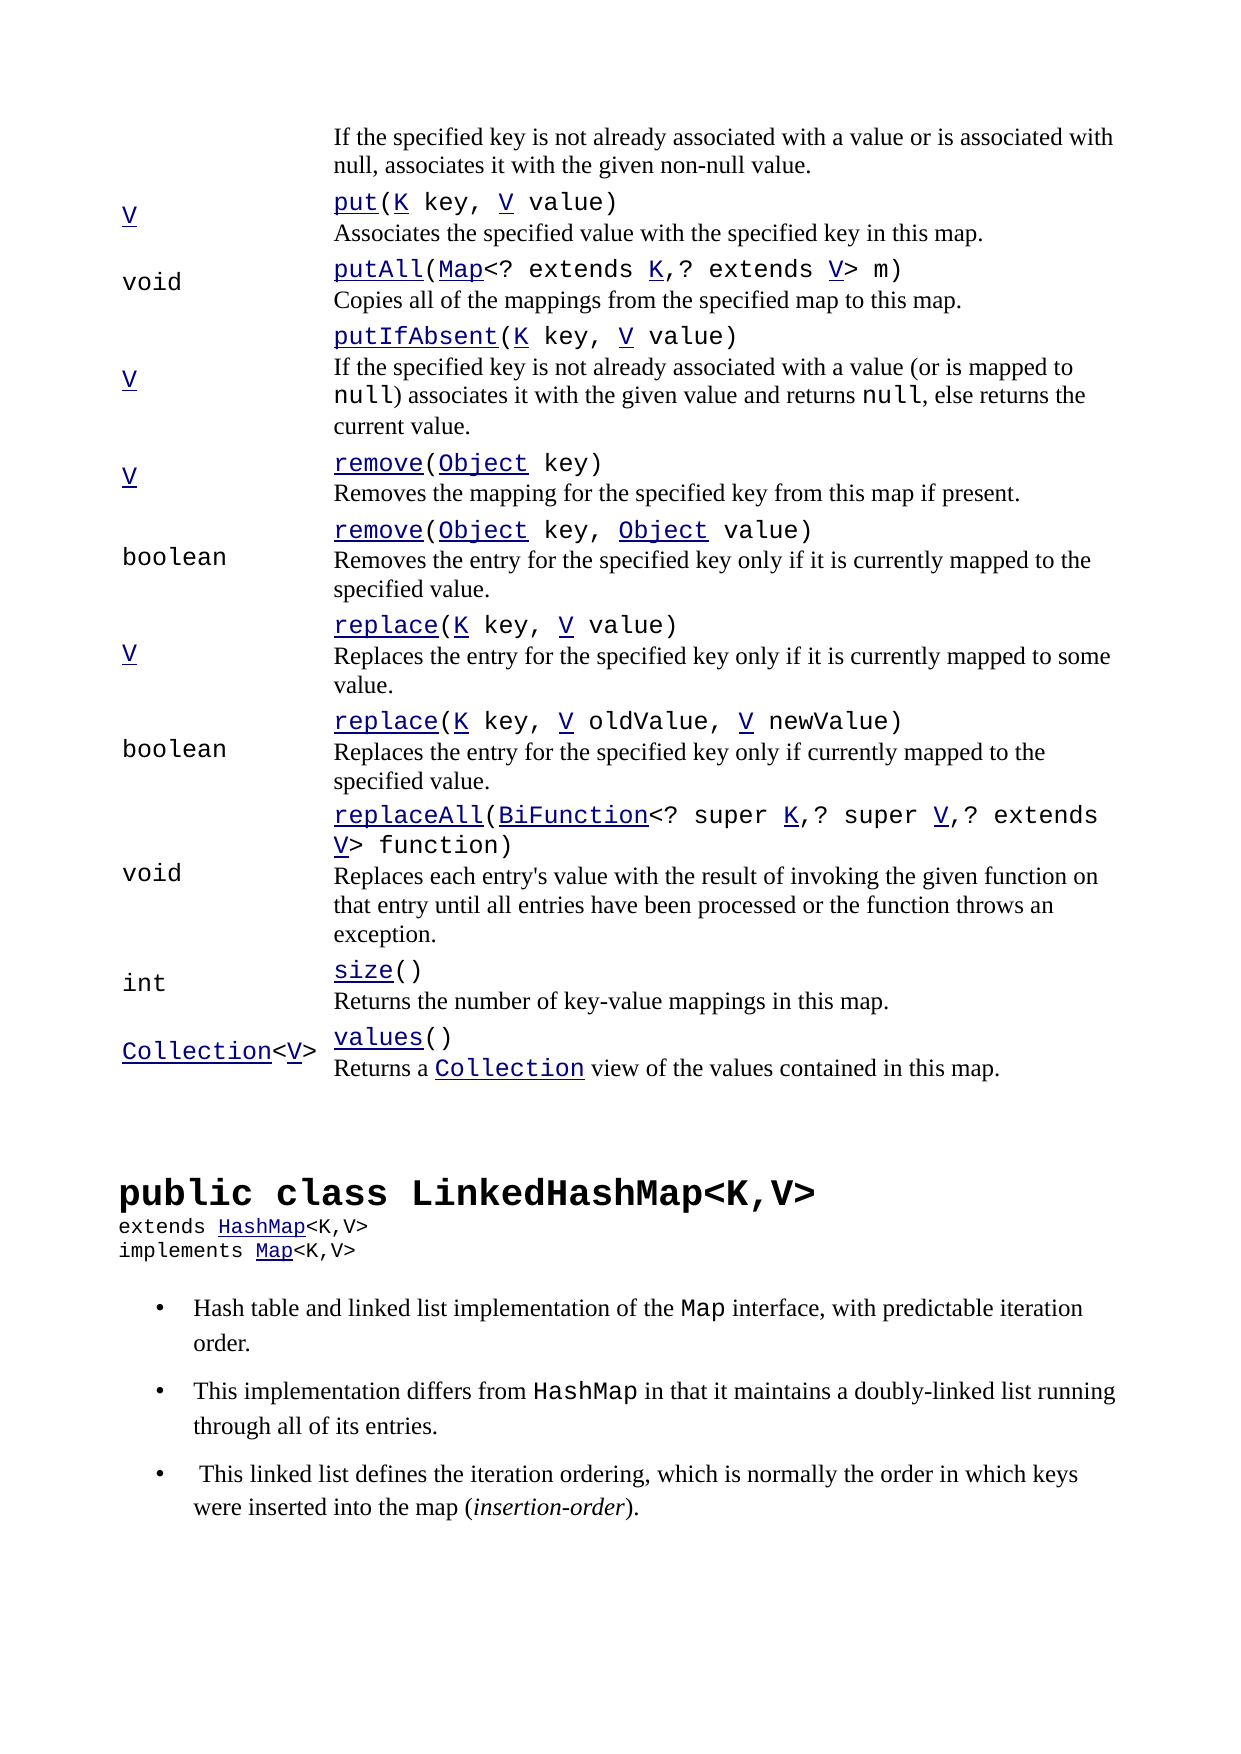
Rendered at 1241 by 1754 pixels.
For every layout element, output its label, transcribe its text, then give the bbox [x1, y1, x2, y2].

table_cell Collection<V> [118, 1019, 329, 1088]
text public class LinkedHashMap<K,V> [118, 1174, 1122, 1216]
table_cell If the specified key is not already associated with a value or is associated with null, associates it with the given non-null value. [330, 118, 1122, 183]
table_cell V [118, 607, 329, 703]
table_cell V [118, 317, 329, 444]
table_cell putAll(Map<? extends K,? extends V> m) Copies all of the mappings from the specified map to this map. [330, 250, 1122, 317]
list Hash table and linked list implementation of the Map interface, with predictable iteration order. [156, 1293, 1122, 1357]
text implements Map<K,V> [118, 1240, 1122, 1264]
table_cell putIfAbsent(K key, V value) If the specified key is not already associated with a value (or is mapped to null) associates it with the given value and returns null, else returns the current value. [330, 317, 1122, 444]
table_cell remove(Object key) Removes the mapping for the specified key from this map if present. [330, 444, 1122, 511]
table_cell replace(K key, V value) Replaces the entry for the specified key only if it is currently mapped to some value. [330, 607, 1122, 703]
text extends HashMap<K,V> [118, 1216, 1122, 1240]
table_cell int [118, 951, 329, 1018]
table_cell replaceAll(BiFunction<? super K,? super V,? extends V> function) Replaces each entry's value with the result of invoking the given function on that entry until all entries have been processed or the function throws an exception. [330, 799, 1122, 951]
list This linked list defines the iteration ordering, which is normally the order in which keys were inserted into the map (insertion-order). [156, 1459, 1122, 1520]
table_cell [118, 118, 329, 183]
table_cell size() Returns the number of key-value mappings in this map. [330, 951, 1122, 1018]
table_cell void [118, 799, 329, 951]
list This implementation differs from HashMap in that it maintains a doubly-linked list running through all of its entries. [156, 1376, 1122, 1440]
table_cell remove(Object key, Object value) Removes the entry for the specified key only if it is currently mapped to the specified value. [330, 511, 1122, 607]
table_cell boolean [118, 511, 329, 607]
table_cell put(K key, V value) Associates the specified value with the specified key in this map. [330, 183, 1122, 250]
table_cell void [118, 250, 329, 317]
table_cell replace(K key, V oldValue, V newValue) Replaces the entry for the specified key only if currently mapped to the specified value. [330, 703, 1122, 798]
table_cell V [118, 183, 329, 250]
table_cell boolean [118, 703, 329, 798]
table_cell values() Returns a Collection view of the values contained in this map. [330, 1019, 1122, 1088]
table_cell V [118, 444, 329, 511]
